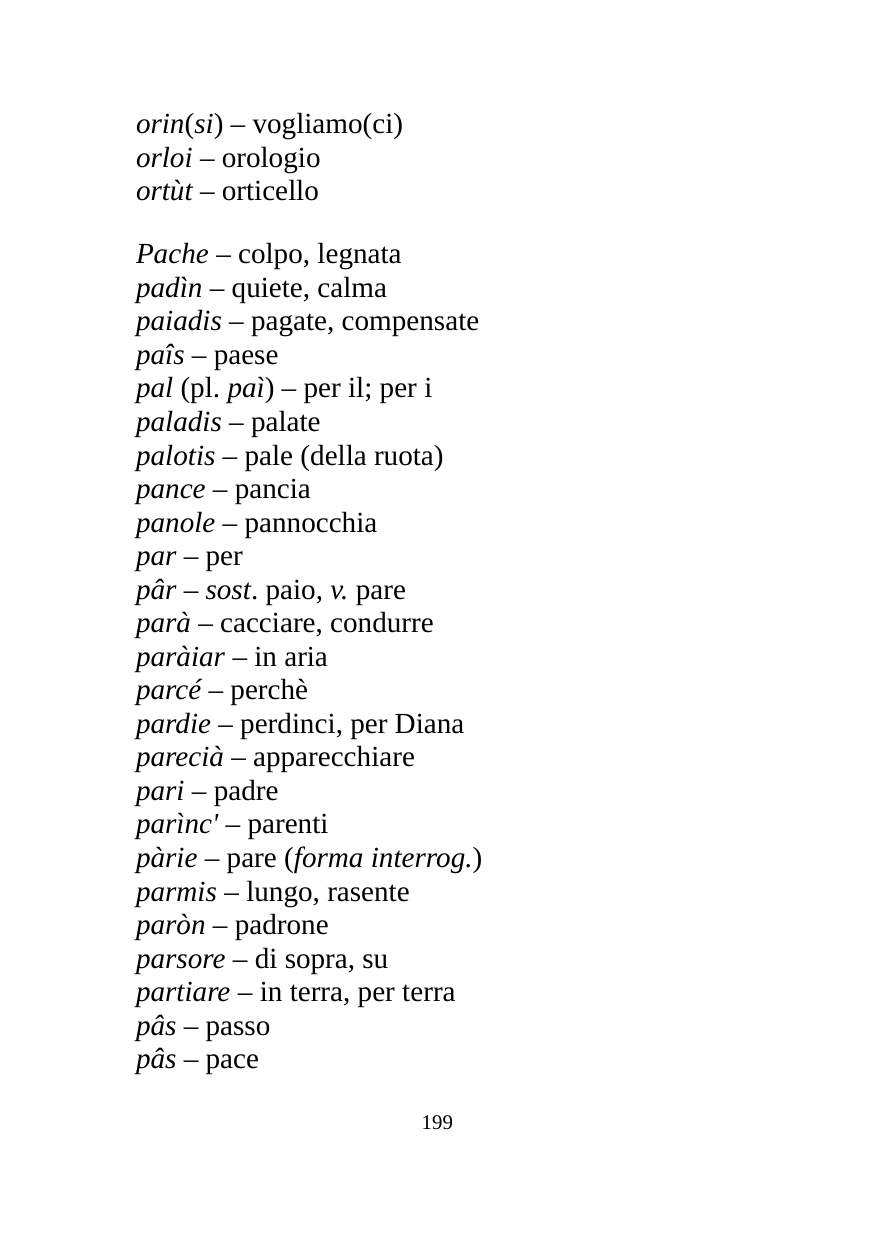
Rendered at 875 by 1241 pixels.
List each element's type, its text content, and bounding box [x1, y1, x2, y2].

text padìn – quiete, calma [106, 270, 768, 303]
text pâs – pace [106, 1041, 768, 1075]
text paîs – paese [106, 337, 768, 371]
text parmis – lungo, rasente [106, 874, 768, 907]
text paiadis – pagate, compensate [106, 303, 768, 337]
text pance – pancia [106, 471, 768, 505]
text pâs – passo [106, 1008, 768, 1041]
text panole – pannocchia [106, 505, 768, 538]
text parìnc' – parenti [106, 807, 768, 840]
text paràiar – in aria [106, 639, 768, 672]
text orin(si) – vogliamo(ci) [106, 106, 768, 140]
text par – per [106, 538, 768, 572]
text pardie – perdinci, per Diana [106, 706, 768, 739]
text palotis – pale (della ruota) [106, 438, 768, 471]
text paròn – padrone [106, 907, 768, 941]
text parà – cacciare, condurre [106, 605, 768, 639]
text paladis – palate [106, 404, 768, 438]
text pâr – sost. paio, v. pare [106, 572, 768, 605]
text partiare – in terra, per terra [106, 974, 768, 1008]
text parcé – perchè [106, 672, 768, 706]
text parecià – apparecchiare [106, 739, 768, 773]
text pàrie – pare (forma interrog.) [106, 840, 768, 874]
text pari – padre [106, 773, 768, 807]
text pal (pl. paì) – per il; per i [106, 371, 768, 404]
text Pache – colpo, legnata [106, 236, 768, 270]
text parsore – di sopra, su [106, 941, 768, 974]
text ortùt – orticello [106, 173, 768, 207]
text orloi – orologio [106, 140, 768, 173]
